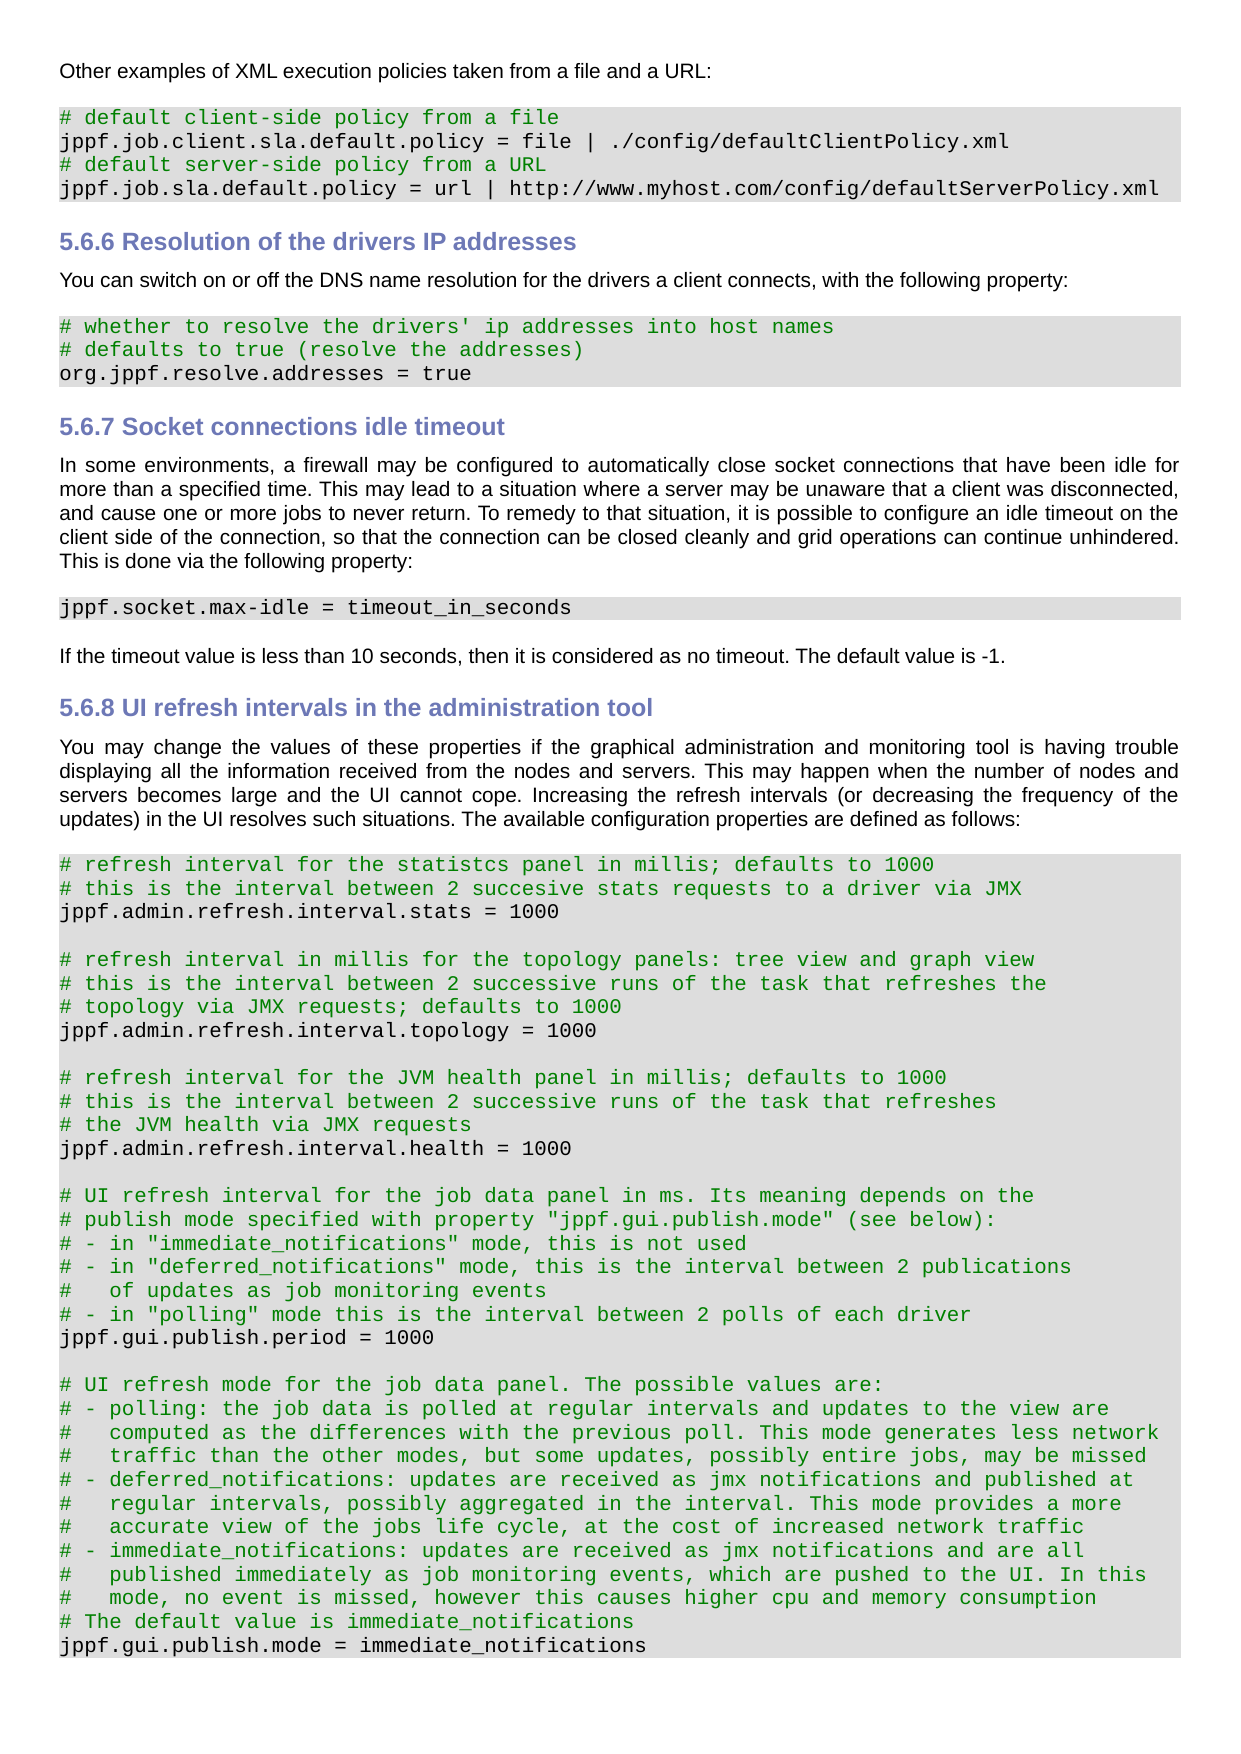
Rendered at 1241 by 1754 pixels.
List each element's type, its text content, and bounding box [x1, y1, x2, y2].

text # this is the interval between 2 successive runs of the task that refreshes the [59, 972, 1181, 996]
text # this is the interval between 2 succesive stats requests to a driver via JMX [59, 878, 1181, 902]
text You can switch on or off the DNS name resolution for the drivers a client connects, with the following property: [59, 268, 1181, 292]
text org.jppf.resolve.addresses = true [59, 363, 1181, 387]
text # default client-side policy from a file [59, 107, 1181, 131]
text If the timeout value is less than 10 seconds, then it is considered as no timeout. The default value is -1. [59, 644, 1181, 668]
text # publish mode specified with property "jppf.gui.publish.mode" (see below): [59, 1209, 1181, 1233]
text # UI refresh mode for the job data panel. The possible values are: [59, 1374, 1181, 1398]
text In some environments, a firewall may be configured to automatically close socket connections that have been idle for more than a specified time. This may lead to a situation where a server may be unaware that a client was disconnected, and cause one or more jobs to never return. To remedy to that situation, it is possible to configure an idle timeout on the client side of the connection, so that the connection can be closed cleanly and grid operations can continue unhindered. This is done via the following property: [59, 453, 1181, 573]
text # refresh interval in millis for the topology panels: tree view and graph view [59, 949, 1181, 972]
text # mode, no event is missed, however this causes higher cpu and memory consumption [59, 1587, 1181, 1611]
text jppf.admin.refresh.interval.topology = 1000 [59, 1020, 1181, 1043]
text jppf.job.client.sla.default.policy = file | ./config/defaultClientPolicy.xml [59, 131, 1181, 154]
text # - immediate_notifications: updates are received as jmx notifications and are all [59, 1540, 1181, 1564]
text # the JVM health via JMX requests [59, 1114, 1181, 1138]
text jppf.gui.publish.mode = immediate_notifications [59, 1634, 1181, 1658]
text # this is the interval between 2 successive runs of the task that refreshes [59, 1091, 1181, 1114]
text # accurate view of the jobs life cycle, at the cost of increased network traffic [59, 1516, 1181, 1540]
subtitle Socket connections idle timeout [59, 412, 1181, 440]
subtitle UI refresh intervals in the administration tool [59, 693, 1181, 722]
text You may change the values of these properties if the graphical administration and monitoring tool is having trouble displaying all the information received from the nodes and servers. This may happen when the number of nodes and servers becomes large and the UI cannot cope. Increasing the refresh intervals (or decreasing the frequency of the updates) in the UI resolves such situations. The available configuration properties are defined as follows: [59, 734, 1181, 830]
text # - deferred_notifications: updates are received as jmx notifications and published at [59, 1469, 1181, 1493]
text # traffic than the other modes, but some updates, possibly entire jobs, may be missed [59, 1445, 1181, 1469]
text jppf.admin.refresh.interval.health = 1000 [59, 1138, 1181, 1162]
text jppf.admin.refresh.interval.stats = 1000 [59, 902, 1181, 925]
text # regular intervals, possibly aggregated in the interval. This mode provides a more [59, 1493, 1181, 1516]
text jppf.socket.max-idle = timeout_in_seconds [59, 597, 1181, 620]
text # UI refresh interval for the job data panel in ms. Its meaning depends on the [59, 1185, 1181, 1209]
text # refresh interval for the JVM health panel in millis; defaults to 1000 [59, 1067, 1181, 1091]
text # The default value is immediate_notifications [59, 1611, 1181, 1634]
text # - in "deferred_notifications" mode, this is the interval between 2 publications [59, 1256, 1181, 1280]
text # default server-side policy from a URL [59, 154, 1181, 178]
text # whether to resolve the drivers' ip addresses into host names [59, 316, 1181, 339]
text # topology via JMX requests; defaults to 1000 [59, 996, 1181, 1020]
text Other examples of XML execution policies taken from a file and a URL: [59, 59, 1181, 83]
text jppf.job.sla.default.policy = url | http://www.myhost.com/config/defaultServerPolicy.xml [59, 178, 1181, 202]
text # - in "polling" mode this is the interval between 2 polls of each driver [59, 1303, 1181, 1327]
text # published immediately as job monitoring events, which are pushed to the UI. In this [59, 1564, 1181, 1587]
text # of updates as job monitoring events [59, 1280, 1181, 1303]
subtitle Resolution of the drivers IP addresses [59, 227, 1181, 255]
text # defaults to true (resolve the addresses) [59, 339, 1181, 363]
text # refresh interval for the statistcs panel in millis; defaults to 1000 [59, 854, 1181, 878]
text jppf.gui.publish.period = 1000 [59, 1327, 1181, 1351]
text # computed as the differences with the previous poll. This mode generates less network [59, 1422, 1181, 1445]
text # - in "immediate_notifications" mode, this is not used [59, 1233, 1181, 1256]
text # - polling: the job data is polled at regular intervals and updates to the view are [59, 1398, 1181, 1422]
